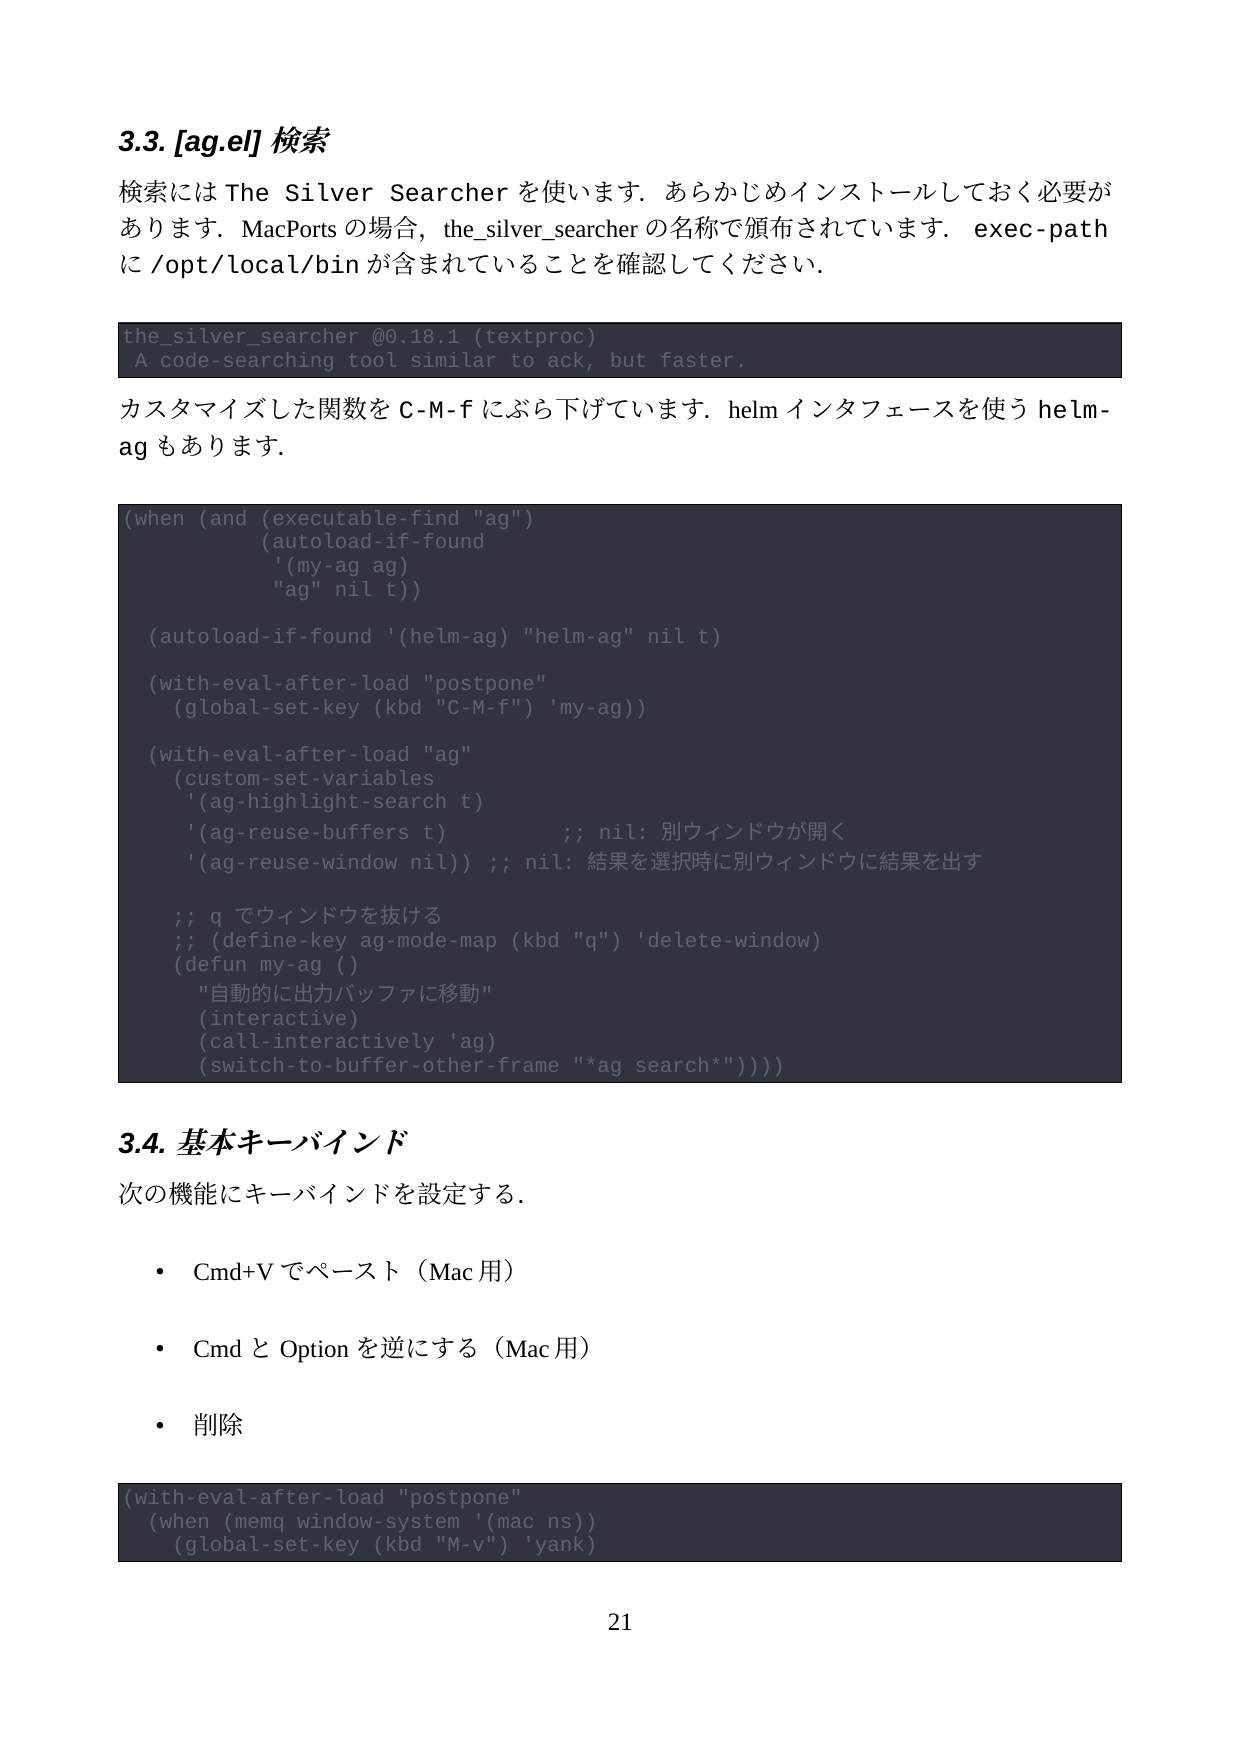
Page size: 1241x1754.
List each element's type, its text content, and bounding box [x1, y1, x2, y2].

text "自動的に出力バッファに移動" [119, 973, 1121, 1004]
text (autoload-if-found '(helm-ag) "helm-ag" nil t) [119, 622, 1121, 646]
list Cmd+V でペースト（Mac用） [156, 1252, 1122, 1316]
text (defun my-ag () [119, 950, 1121, 973]
text '(ag-highlight-search t) [119, 788, 1121, 811]
text (when (memq window-system '(mac ns)) [119, 1507, 1121, 1531]
text (global-set-key (kbd "M-v") 'yank) [119, 1531, 1121, 1561]
text (when (and (executable-find "ag") [119, 505, 1121, 527]
text 次の機能にキーバインドを設定する． [118, 1174, 1122, 1239]
text (autoload-if-found [119, 527, 1121, 551]
text (with-eval-after-load "postpone" [119, 669, 1121, 693]
text the_silver_searcher @0.18.1 (textproc) [119, 324, 1121, 346]
text ;; (define-key ag-mode-map (kbd "q") 'delete-window) [119, 926, 1121, 950]
subtitle [ag.el] 検索 [118, 118, 1122, 160]
list Cmd と Option を逆にする（Mac用） [156, 1329, 1122, 1393]
text (with-eval-after-load "postpone" [119, 1484, 1121, 1507]
list 削除 [156, 1406, 1122, 1471]
text カスタマイズした関数を C-M-f にぶら下げています．helm インタフェースを使う helm-ag もあります． [118, 390, 1122, 491]
text "ag" nil t)) [119, 575, 1121, 598]
text 検索には The Silver Searcher を使います．あらかじめインストールしておく必要があります．MacPorts の場合，the_silver_searcher の名称で頒布されています． exec-path に /opt/local/bin が含まれていることを確認してください． [118, 172, 1122, 310]
text (with-eval-after-load "ag" [119, 740, 1121, 764]
text '(my-ag ag) [119, 551, 1121, 575]
text ;; q でウィンドウを抜ける [119, 896, 1121, 926]
text '(ag-reuse-buffers t) ;; nil: 別ウィンドウが開く [119, 811, 1121, 842]
text (custom-set-variables [119, 764, 1121, 788]
text (interactive) [119, 1004, 1121, 1027]
text (switch-to-buffer-other-frame "*ag search*")))) [119, 1051, 1121, 1082]
text (global-set-key (kbd "C-M-f") 'my-ag)) [119, 693, 1121, 717]
text A code-searching tool similar to ack, but faster. [119, 346, 1121, 377]
text '(ag-reuse-window nil)) ;; nil: 結果を選択時に別ウィンドウに結果を出す [119, 842, 1121, 872]
subtitle 基本キーバインド [118, 1120, 1122, 1162]
text (call-interactively 'ag) [119, 1027, 1121, 1051]
